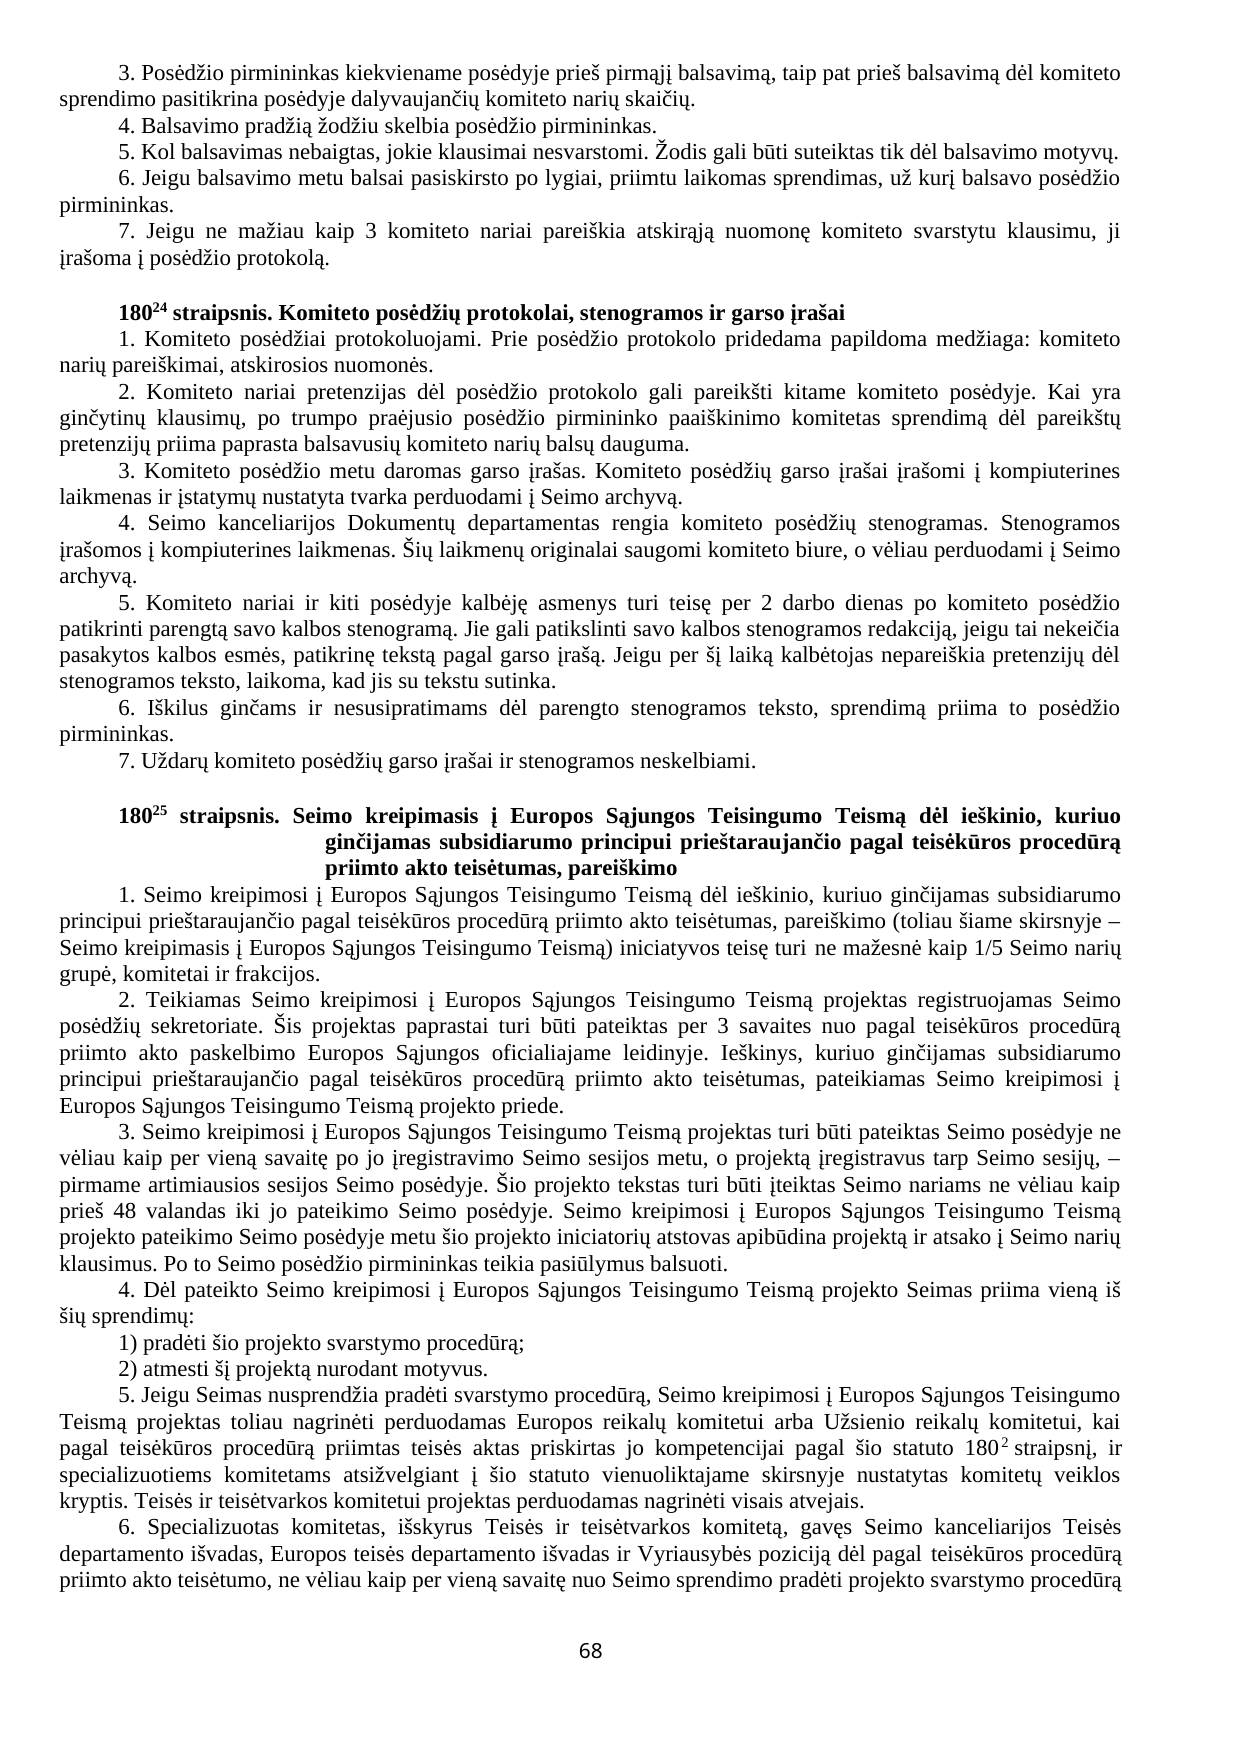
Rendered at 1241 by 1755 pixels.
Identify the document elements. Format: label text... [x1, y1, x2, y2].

text 4. Seimo kanceliarijos Dokumentų departamentas rengia komiteto posėdžių stenogramas. Stenogramos įrašomos į kompiuterines laikmenas. Šių laikmenų originalai saugomi komiteto biure, o vėliau perduodami į Seimo archyvą. [59, 509, 1122, 588]
text 2. Komiteto nariai pretenzijas dėl posėdžio protokolo gali pareikšti kitame komiteto posėdyje. Kai yra ginčytinų klausimų, po trumpo praėjusio posėdžio pirmininko paaiškinimo komitetas sprendimą dėl pareikštų pretenzijų priima paprasta balsavusių komiteto narių balsų dauguma. [59, 378, 1122, 457]
text 5. Jeigu Seimas nusprendžia pradėti svarstymo procedūrą, Seimo kreipimosi į Europos Sąjungos Teisingumo Teismą projektas toliau nagrinėti perduodamas Europos reikalų komitetui arba Užsienio reikalų komitetui, kai pagal teisėkūros procedūrą priimtas teisės aktas priskirtas jo kompetencijai pagal šio statuto 1802 straipsnį, ir specializuotiems komitetams atsižvelgiant į šio statuto vienuoliktajame skirsnyje nustatytas komitetų veiklos kryptis. Teisės ir teisėtvarkos komitetui projektas perduodamas nagrinėti visais atvejais. [59, 1382, 1122, 1513]
text 3. Seimo kreipimosi į Europos Sąjungos Teisingumo Teismą projektas turi būti pateiktas Seimo posėdyje ne vėliau kaip per vieną savaitę po jo įregistravimo Seimo sesijos metu, o projektą įregistravus tarp Seimo sesijų, – pirmame artimiausios sesijos Seimo posėdyje. Šio projekto tekstas turi būti įteiktas Seimo nariams ne vėliau kaip prieš 48 valandas iki jo pateikimo Seimo posėdyje. Seimo kreipimosi į Europos Sąjungos Teisingumo Teismą projekto pateikimo Seimo posėdyje metu šio projekto iniciatorių atstovas apibūdina projektą ir atsako į Seimo narių klausimus. Po to Seimo posėdžio pirmininkas teikia pasiūlymus balsuoti. [59, 1118, 1122, 1276]
text 3. Komiteto posėdžio metu daromas garso įrašas. Komiteto posėdžių garso įrašai įrašomi į kompiuterines laikmenas ir įstatymų nustatyta tvarka perduodami į Seimo archyvą. [59, 457, 1122, 509]
text 4. Balsavimo pradžią žodžiu skelbia posėdžio pirmininkas. [59, 112, 1122, 138]
text 1. Seimo kreipimosi į Europos Sąjungos Teisingumo Teismą dėl ieškinio, kuriuo ginčijamas subsidiarumo principui prieštaraujančio pagal teisėkūros procedūrą priimto akto teisėtumas, pareiškimo (toliau šiame skirsnyje – Seimo kreipimasis į Europos Sąjungos Teisingumo Teismą) iniciatyvos teisę turi ne mažesnė kaip 1/5 Seimo narių grupė, komitetai ir frakcijos. [59, 881, 1122, 986]
text 7. Uždarų komiteto posėdžių garso įrašai ir stenogramos neskelbiami. [59, 747, 1122, 773]
text 6. Specializuotas komitetas, išskyrus Teisės ir teisėtvarkos komitetą, gavęs Seimo kanceliarijos Teisės departamento išvadas, Europos teisės departamento išvadas ir Vyriausybės poziciją dėl pagal teisėkūros procedūrą priimto akto teisėtumo, ne vėliau kaip per vieną savaitę nuo Seimo sprendimo pradėti projekto svarstymo procedūrą [59, 1513, 1122, 1592]
text 5. Kol balsavimas nebaigtas, jokie klausimai nesvarstomi. Žodis gali būti suteiktas tik dėl balsavimo motyvų. [59, 138, 1122, 164]
text 18024 straipsnis. Komiteto posėdžių protokolai, stenogramos ir garso įrašai [59, 299, 1122, 325]
text 18025 straipsnis. Seimo kreipimasis į Europos Sąjungos Teisingumo Teismą dėl ieškinio, kuriuo ginčijamas subsidiarumo principui prieštaraujančio pagal teisėkūros procedūrą priimto akto teisėtumas, pareiškimo [118, 802, 1122, 881]
text 4. Dėl pateikto Seimo kreipimosi į Europos Sąjungos Teisingumo Teismą projekto Seimas priima vieną iš šių sprendimų: [59, 1276, 1122, 1329]
text 5. Komiteto nariai ir kiti posėdyje kalbėję asmenys turi teisę per 2 darbo dienas po komiteto posėdžio patikrinti parengtą savo kalbos stenogramą. Jie gali patikslinti savo kalbos stenogramos redakciją, jeigu tai nekeičia pasakytos kalbos esmės, patikrinę tekstą pagal garso įrašą. Jeigu per šį laiką kalbėtojas nepareiškia pretenzijų dėl stenogramos teksto, laikoma, kad jis su tekstu sutinka. [59, 588, 1122, 694]
text 2) atmesti šį projektą nurodant motyvus. [59, 1355, 1122, 1382]
text 1) pradėti šio projekto svarstymo procedūrą; [59, 1329, 1122, 1355]
text 6. Iškilus ginčams ir nesusipratimams dėl parengto stenogramos teksto, sprendimą priima to posėdžio pirmininkas. [59, 694, 1122, 747]
text 1. Komiteto posėdžiai protokoluojami. Prie posėdžio protokolo pridedama papildoma medžiaga: komiteto narių pareiškimai, atskirosios nuomonės. [59, 325, 1122, 378]
text 6. Jeigu balsavimo metu balsai pasiskirsto po lygiai, priimtu laikomas sprendimas, už kurį balsavo posėdžio pirmininkas. [59, 164, 1122, 217]
text 7. Jeigu ne mažiau kaip 3 komiteto nariai pareiškia atskirąją nuomonę komiteto svarstytu klausimu, ji įrašoma į posėdžio protokolą. [59, 217, 1122, 270]
text 2. Teikiamas Seimo kreipimosi į Europos Sąjungos Teisingumo Teismą projektas registruojamas Seimo posėdžių sekretoriate. Šis projektas paprastai turi būti pateiktas per 3 savaites nuo pagal teisėkūros procedūrą priimto akto paskelbimo Europos Sąjungos oficialiajame leidinyje. Ieškinys, kuriuo ginčijamas subsidiarumo principui prieštaraujančio pagal teisėkūros procedūrą priimto akto teisėtumas, pateikiamas Seimo kreipimosi į Europos Sąjungos Teisingumo Teismą projekto priede. [59, 986, 1122, 1118]
text 3. Posėdžio pirmininkas kiekviename posėdyje prieš pirmąjį balsavimą, taip pat prieš balsavimą dėl komiteto sprendimo pasitikrina posėdyje dalyvaujančių komiteto narių skaičių. [59, 59, 1122, 112]
